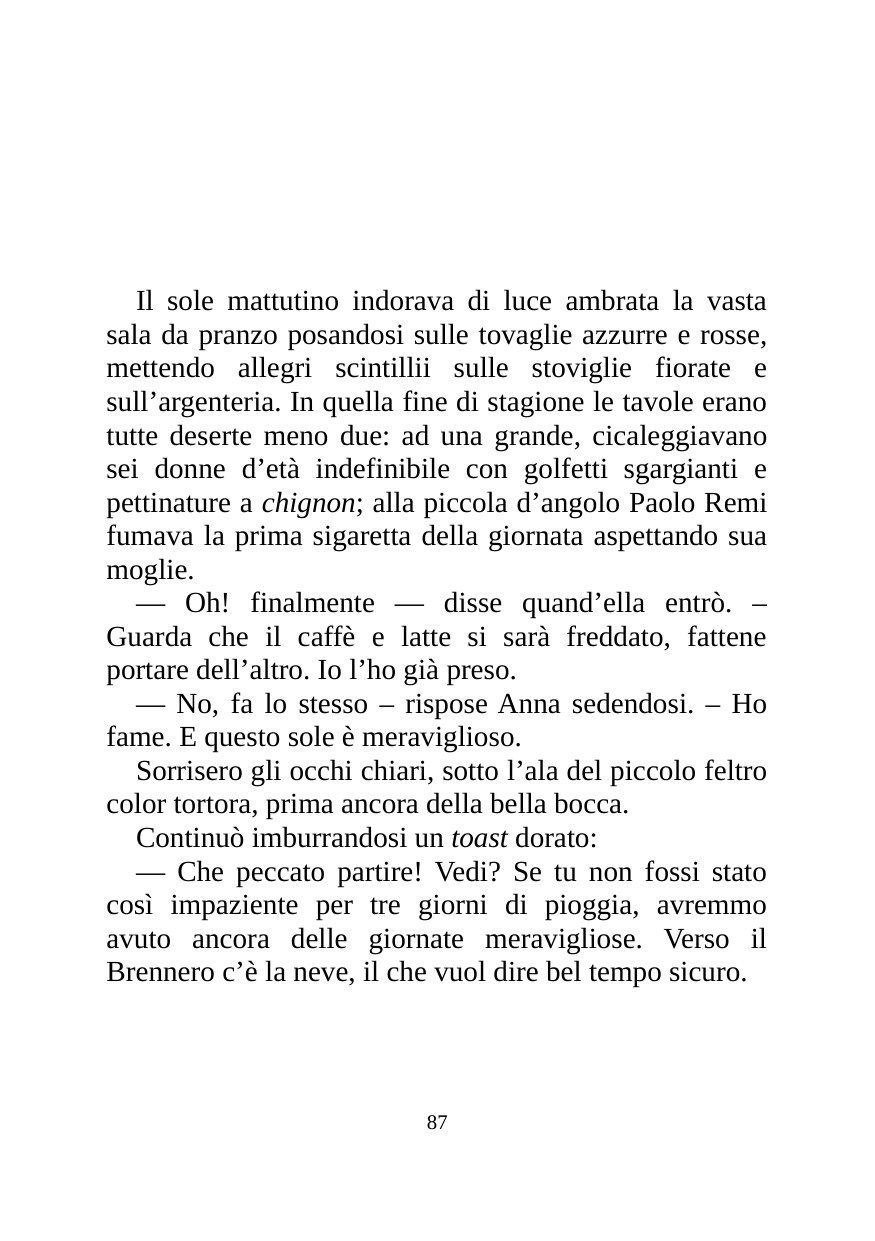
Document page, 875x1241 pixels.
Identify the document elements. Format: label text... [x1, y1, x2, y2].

text Sorrisero gli occhi chiari, sotto l’ala del piccolo feltro color tortora, prima ancora della bella bocca. [106, 753, 768, 820]
text — Che peccato partire! Vedi? Se tu non fossi stato così impaziente per tre giorni di pioggia, avremmo avuto ancora delle giornate meravigliose. Verso il Brennero c’è la neve, il che vuol dire bel tempo sicuro. [106, 854, 768, 988]
text Il sole mattutino indorava di luce ambrata la vasta sala da pranzo posandosi sulle tovaglie azzurre e rosse, mettendo allegri scintillii sulle stoviglie fiorate e sull’argenteria. In quella fine di stagione le tavole erano tutte deserte meno due: ad una grande, cicaleggiavano sei donne d’età indefinibile con golfetti sgargianti e pettinature a chignon; alla piccola d’angolo Paolo Remi fumava la prima sigaretta della giornata aspettando sua moglie. [106, 283, 768, 585]
text — No, fa lo stesso – rispose Anna sedendosi. – Ho fame. E questo sole è meraviglioso. [106, 686, 768, 753]
text Continuò imburrandosi un toast dorato: [106, 820, 768, 854]
text — Oh! finalmente — disse quand’ella entrò. – Guarda che il caffè e latte si sarà freddato, fattene portare dell’altro. Io l’ho già preso. [106, 585, 768, 686]
